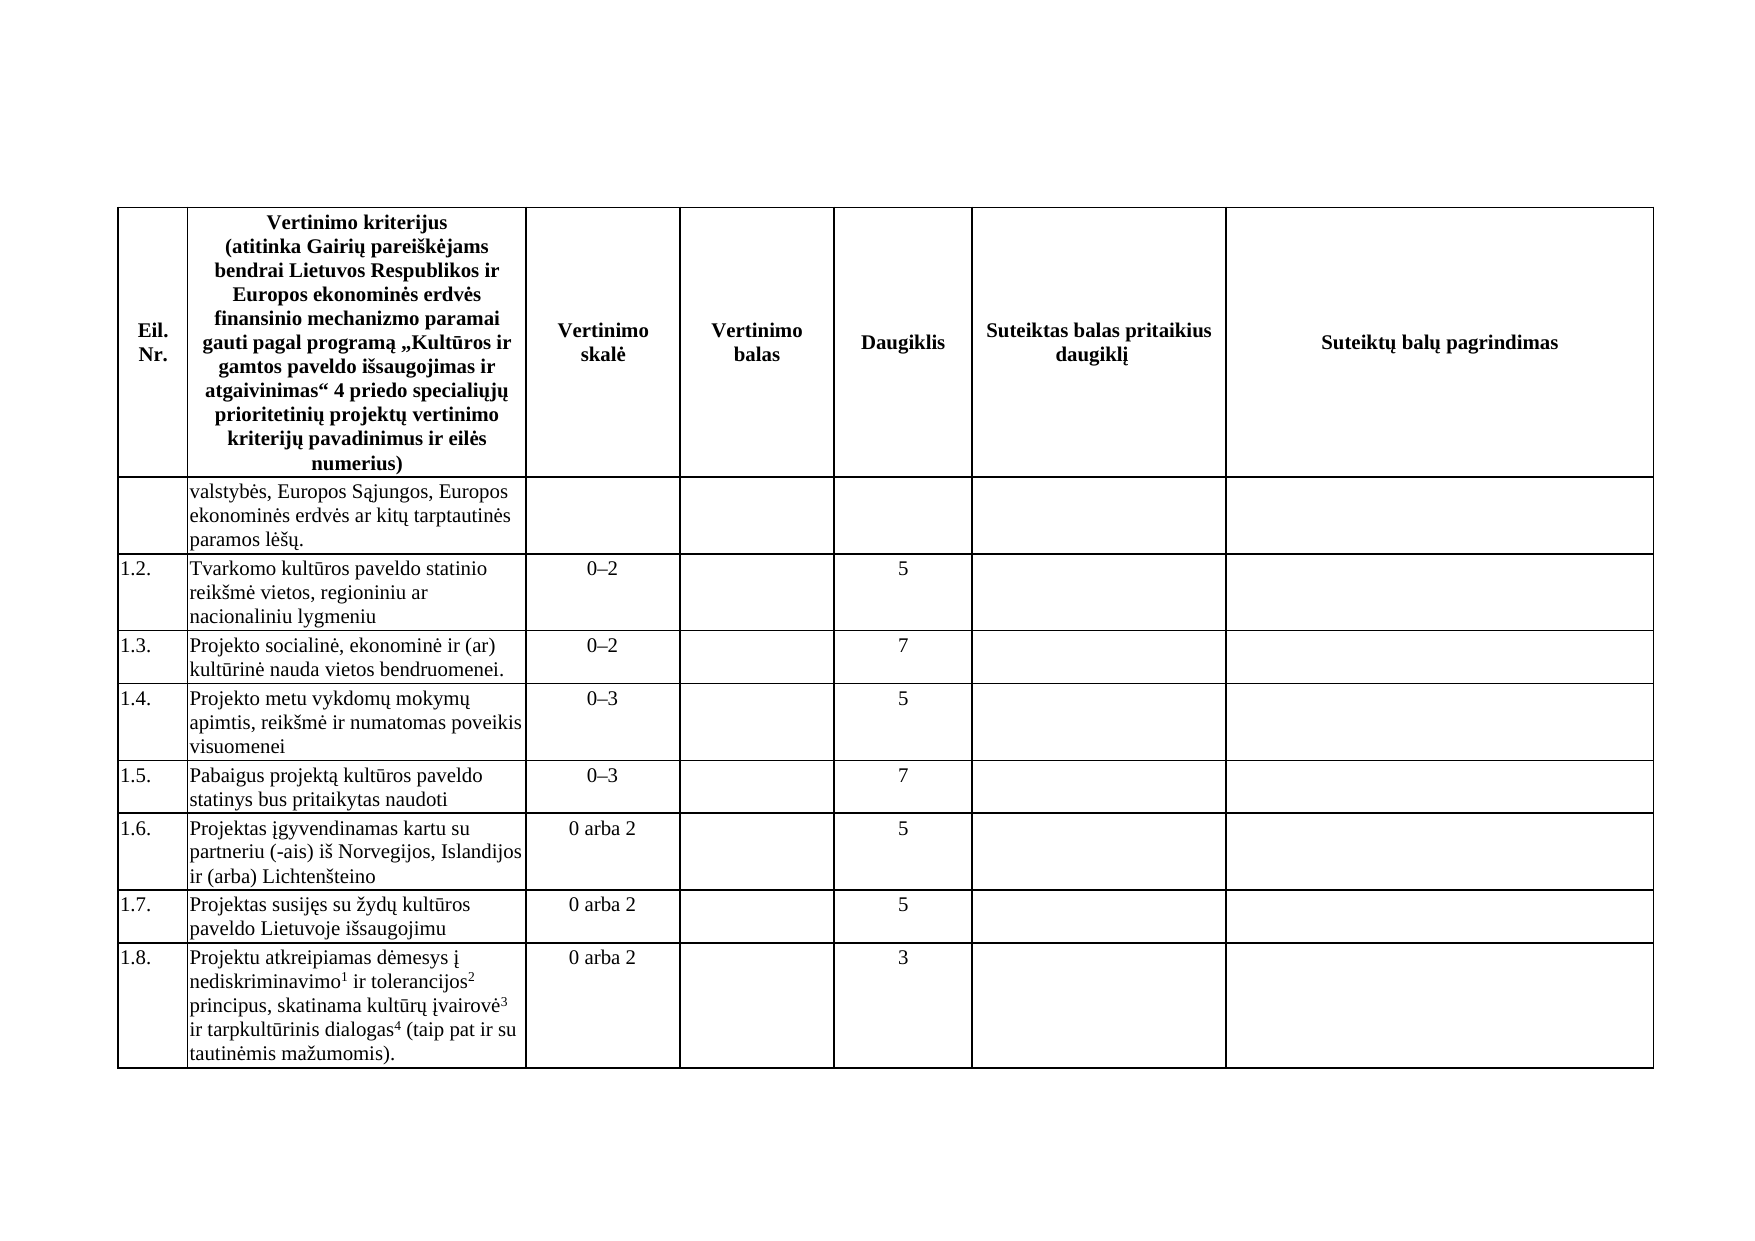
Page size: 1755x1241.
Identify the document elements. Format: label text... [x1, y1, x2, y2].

table_cell Projektu atkreipiamas dėmesys į nediskriminavimo1 ir tolerancijos2 principus, skatinama kultūrų įvairovė3 ir tarpkultūrinis dialogas4 (taip pat ir su tautinėmis mažumomis). [188, 944, 525, 1067]
table_cell [1227, 555, 1653, 630]
table_cell [119, 478, 187, 553]
table_cell 0 arba 2 [527, 814, 679, 889]
table_cell [1227, 631, 1653, 683]
table_header Suteiktas balas pritaikius daugiklį [973, 208, 1225, 476]
table_cell [681, 891, 833, 942]
table_cell Projekto metu vykdomų mokymų apimtis, reikšmė ir numatomas poveikis visuomenei [188, 684, 525, 759]
table_cell [681, 814, 833, 889]
table_cell [973, 555, 1225, 630]
table_header Vertinimo balas [681, 208, 833, 476]
table_cell [527, 478, 679, 553]
table_cell 0 arba 2 [527, 944, 679, 1067]
table_cell [1227, 944, 1653, 1067]
table_cell 0–3 [527, 761, 679, 812]
table_cell 0–2 [527, 631, 679, 683]
table_cell Projektas susijęs su žydų kultūros paveldo Lietuvoje išsaugojimu [188, 891, 525, 942]
table_cell 1.4. [119, 684, 187, 759]
table_cell [681, 555, 833, 630]
table_cell Projekto socialinė, ekonominė ir (ar) kultūrinė nauda vietos bendruomenei. [188, 631, 525, 683]
table_header Daugiklis [835, 208, 971, 476]
table_cell 0–2 [527, 555, 679, 630]
table_cell 1.8. [119, 944, 187, 1067]
table_cell [973, 631, 1225, 683]
table_cell 5 [835, 684, 971, 759]
table_cell 1.2. [119, 555, 187, 630]
table_cell [835, 478, 971, 553]
table_cell [1227, 761, 1653, 812]
table_cell [681, 684, 833, 759]
table_cell 1.3. [119, 631, 187, 683]
table_cell [681, 944, 833, 1067]
table_cell 3 [835, 944, 971, 1067]
table_header Vertinimo kriterijus (atitinka Gairių pareiškėjams bendrai Lietuvos Respublikos ir Europos ekonominės erdvės finansinio mechanizmo paramai gauti pagal programą „Kultūros ir gamtos paveldo išsaugojimas ir atgaivinimas“ 4 priedo specialiųjų prioritetinių projektų vertinimo kriterijų pavadinimus ir eilės numerius) [188, 208, 525, 476]
table_cell 5 [835, 555, 971, 630]
table_cell 7 [835, 761, 971, 812]
table_cell [1227, 478, 1653, 553]
table_header Eil. Nr. [119, 208, 187, 476]
table_cell Projektas įgyvendinamas kartu su partneriu (-ais) iš Norvegijos, Islandijos ir (arba) Lichtenšteino [188, 814, 525, 889]
table_cell [973, 478, 1225, 553]
table_cell valstybės, Europos Sąjungos, Europos ekonominės erdvės ar kitų tarptautinės paramos lėšų. [188, 478, 525, 553]
table_cell 5 [835, 814, 971, 889]
table_cell [1227, 891, 1653, 942]
table_cell [973, 814, 1225, 889]
table_cell [973, 761, 1225, 812]
table_cell 7 [835, 631, 971, 683]
table_cell 5 [835, 891, 971, 942]
table_cell 1.6. [119, 814, 187, 889]
table_cell Tvarkomo kultūros paveldo statinio reikšmė vietos, regioniniu ar nacionaliniu lygmeniu [188, 555, 525, 630]
table_cell [681, 478, 833, 553]
table_cell [1227, 684, 1653, 759]
table_cell [681, 761, 833, 812]
table_cell Pabaigus projektą kultūros paveldo statinys bus pritaikytas naudoti [188, 761, 525, 812]
table_cell [973, 684, 1225, 759]
table_cell 1.5. [119, 761, 187, 812]
table_cell [681, 631, 833, 683]
table_header Vertinimo skalė [527, 208, 679, 476]
table_cell [1227, 814, 1653, 889]
table_cell 0–3 [527, 684, 679, 759]
table_cell 1.7. [119, 891, 187, 942]
table_cell [973, 944, 1225, 1067]
table_header Suteiktų balų pagrindimas [1227, 208, 1653, 476]
table_cell 0 arba 2 [527, 891, 679, 942]
table_cell [973, 891, 1225, 942]
